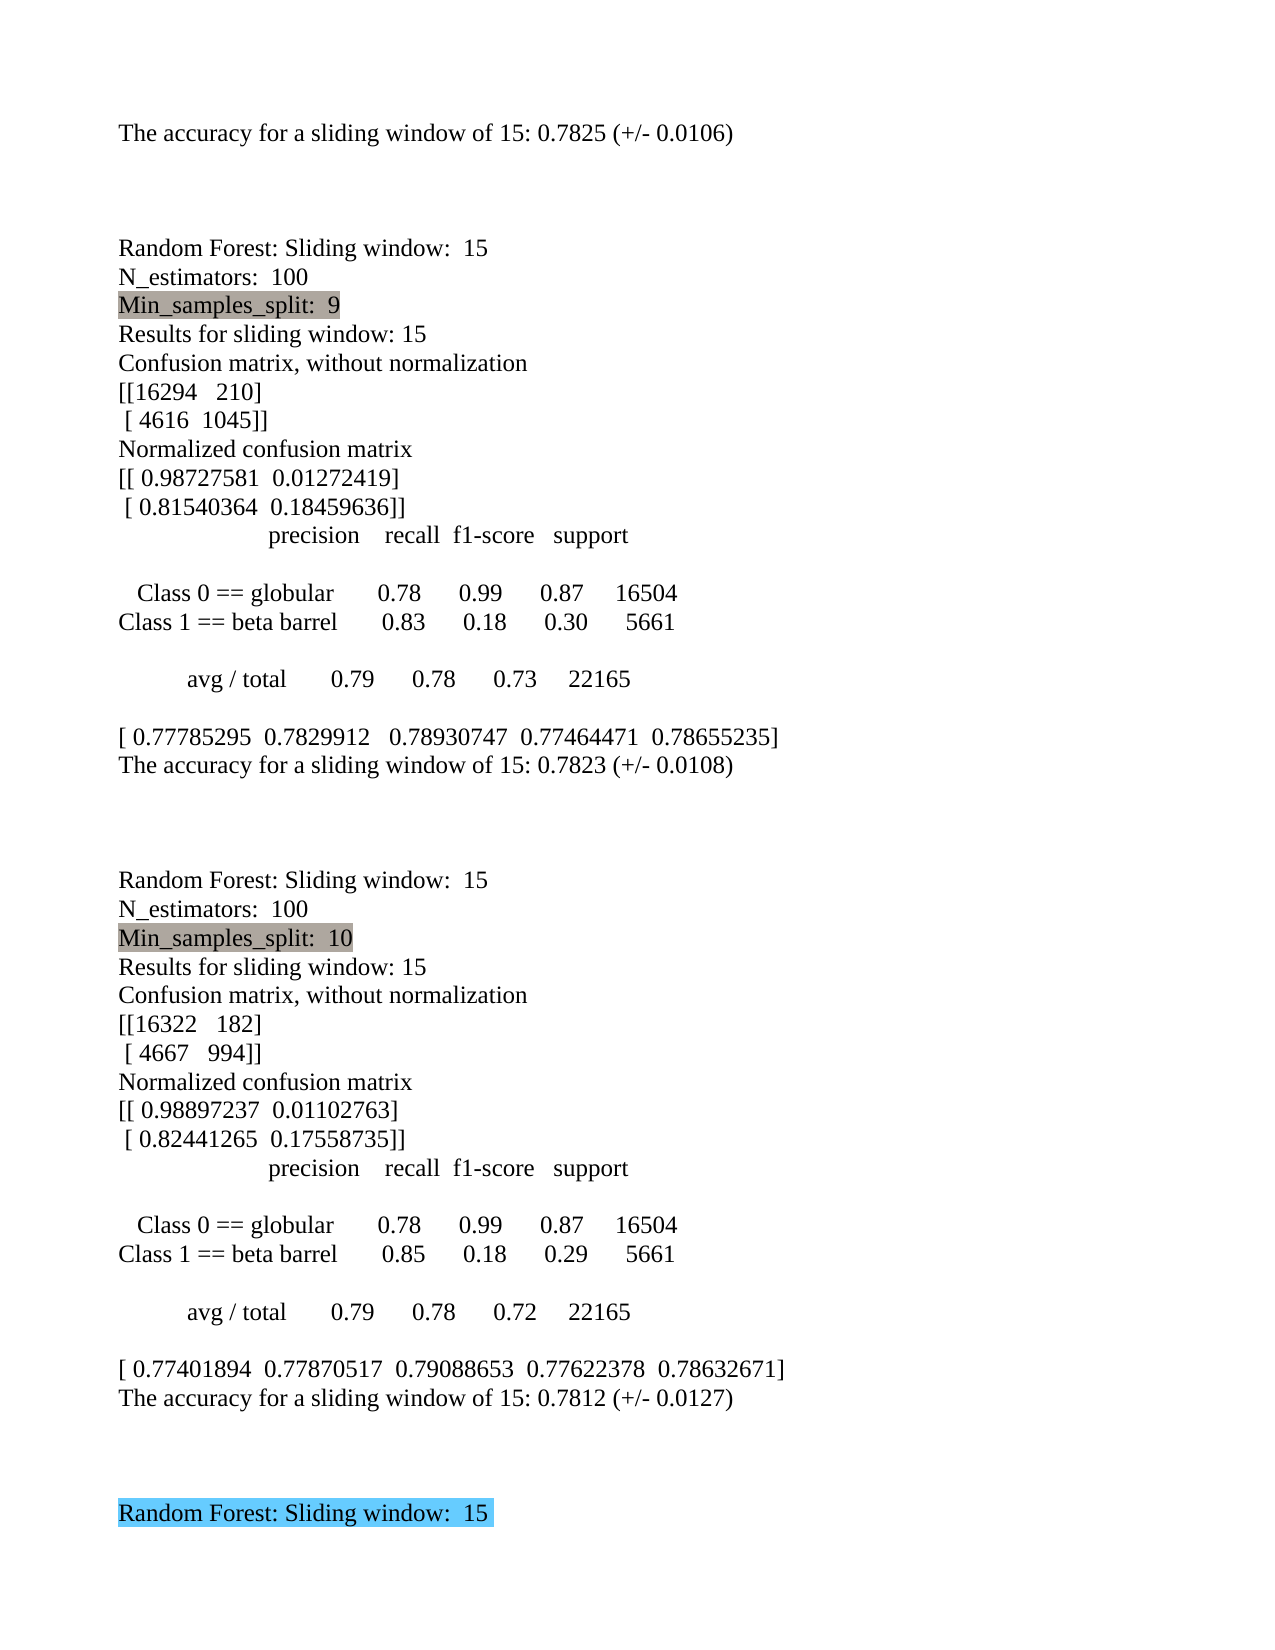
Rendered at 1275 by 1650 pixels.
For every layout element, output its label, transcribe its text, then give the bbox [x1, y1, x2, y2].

text Normalized confusion matrix [118, 1067, 1157, 1096]
text [ 0.81540364 0.18459636]] [118, 492, 1157, 521]
text [ 0.82441265 0.17558735]] [118, 1124, 1157, 1153]
text [ 0.77401894 0.77870517 0.79088653 0.77622378 0.78632671] [118, 1354, 1157, 1383]
text Class 1 == beta barrel 0.85 0.18 0.29 5661 [118, 1239, 1157, 1268]
text Min_samples_split: 9 [118, 291, 1157, 319]
text [[16294 210] [118, 377, 1157, 406]
text avg / total 0.79 0.78 0.73 22165 [118, 664, 1157, 693]
text The accuracy for a sliding window of 15: 0.7823 (+/- 0.0108) [118, 751, 1157, 779]
text Results for sliding window: 15 [118, 319, 1157, 348]
text Class 0 == globular 0.78 0.99 0.87 16504 [118, 578, 1157, 607]
text [ 4667 994]] [118, 1038, 1157, 1067]
text Normalized confusion matrix [118, 434, 1157, 463]
text [[ 0.98897237 0.01102763] [118, 1096, 1157, 1124]
text avg / total 0.79 0.78 0.72 22165 [118, 1297, 1157, 1326]
text Confusion matrix, without normalization [118, 981, 1157, 1009]
text The accuracy for a sliding window of 15: 0.7825 (+/- 0.0106) [118, 118, 1157, 147]
text N_estimators: 100 [118, 894, 1157, 923]
text Class 1 == beta barrel 0.83 0.18 0.30 5661 [118, 607, 1157, 636]
text [[16322 182] [118, 1009, 1157, 1038]
text Confusion matrix, without normalization [118, 348, 1157, 377]
text Random Forest: Sliding window: 15 [118, 866, 1157, 894]
text precision recall f1-score support [118, 1153, 1157, 1182]
text [[ 0.98727581 0.01272419] [118, 463, 1157, 492]
text Min_samples_split: 10 [118, 923, 1157, 952]
text The accuracy for a sliding window of 15: 0.7812 (+/- 0.0127) [118, 1383, 1157, 1412]
text [ 4616 1045]] [118, 406, 1157, 434]
text Random Forest: Sliding window: 15 [118, 233, 1157, 262]
text precision recall f1-score support [118, 521, 1157, 549]
text Random Forest: Sliding window: 15 [118, 1498, 1157, 1527]
text Results for sliding window: 15 [118, 952, 1157, 981]
text N_estimators: 100 [118, 262, 1157, 291]
text [ 0.77785295 0.7829912 0.78930747 0.77464471 0.78655235] [118, 722, 1157, 751]
text Class 0 == globular 0.78 0.99 0.87 16504 [118, 1211, 1157, 1239]
